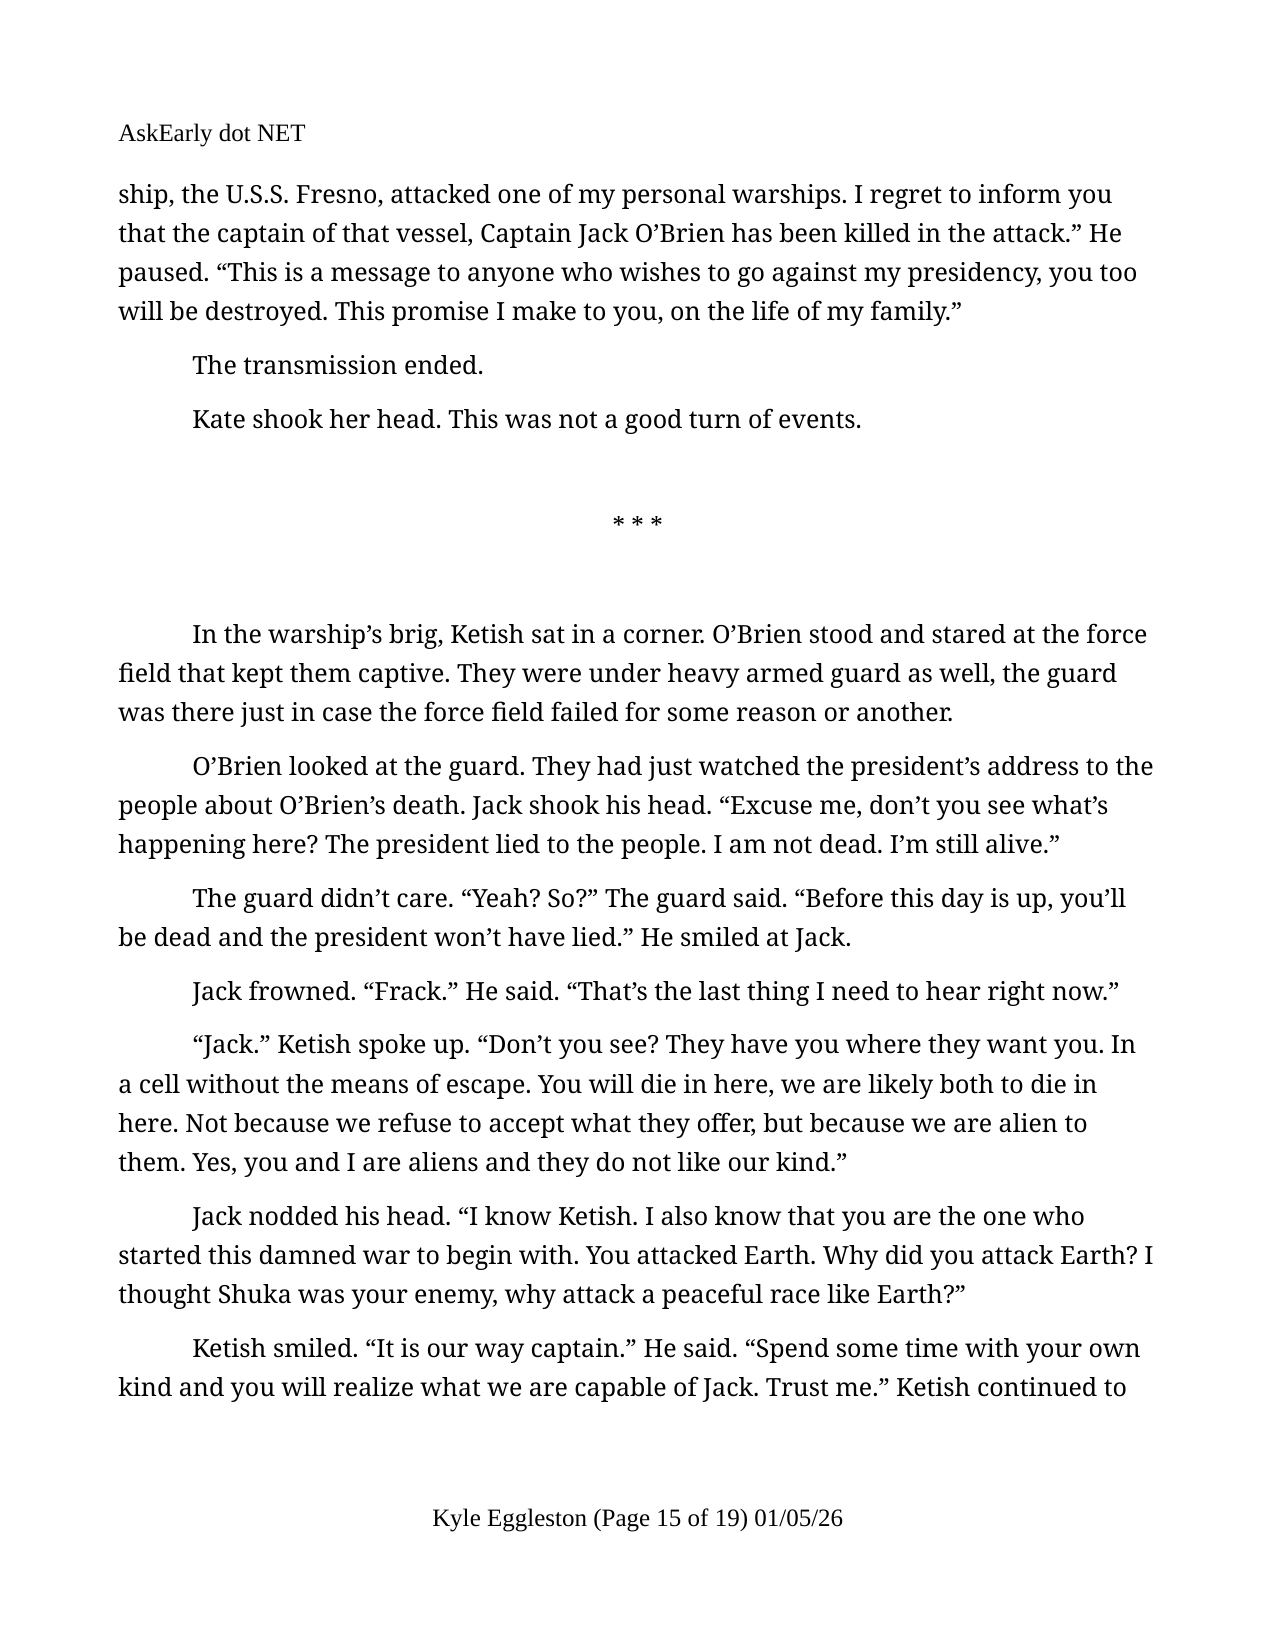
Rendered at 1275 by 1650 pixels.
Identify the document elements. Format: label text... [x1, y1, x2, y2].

text Jack nodded his head. “I know Ketish. I also know that you are the one who started this damned war to begin with. You attacked Earth. Why did you attack Earth? I thought Shuka was your enemy, why attack a peaceful race like Earth?” [118, 1198, 1157, 1311]
text Ketish smiled. “It is our way captain.” He said. “Spend some time with your own kind and you will realize what we are capable of Jack. Trust me.” Ketish continued to [118, 1331, 1157, 1404]
text * * * [118, 509, 1157, 543]
text The guard didn’t care. “Yeah? So?” The guard said. “Before this day is up, you’ll be dead and the president won’t have lied.” He smiled at Jack. [118, 881, 1157, 954]
text O’Brien looked at the guard. They had just watched the president’s address to the people about O’Brien’s death. Jack shook his head. “Excuse me, don’t you see what’s happening here? The president lied to the people. I am not dead. I’m still alive.” [118, 748, 1157, 861]
text The transmission ended. [118, 348, 1157, 382]
text ship, the U.S.S. Fresno, attacked one of my personal warships. I regret to inform you that the captain of that vessel, Captain Jack O’Brien has been killed in the attack.” He paused. “This is a message to anyone who wishes to go against my presidency, you too will be destroyed. This promise I make to you, on the life of my family.” [118, 176, 1157, 328]
text In the warship’s brig, Ketish sat in a corner. O’Brien stood and stared at the force field that kept them captive. They were under heavy armed guard as well, the guard was there just in case the force field failed for some reason or another. [118, 616, 1157, 729]
text Kate shook her head. This was not a good turn of events. [118, 401, 1157, 435]
text Jack frowned. “Frack.” He said. “That’s the last thing I need to hear right now.” [118, 973, 1157, 1007]
text “Jack.” Ketish spoke up. “Don’t you see? They have you where they want you. In a cell without the means of escape. You will die in here, we are likely both to die in here. Not because we refuse to accept what they offer, but because we are alien to them. Yes, you and I are aliens and they do not like our kind.” [118, 1027, 1157, 1179]
